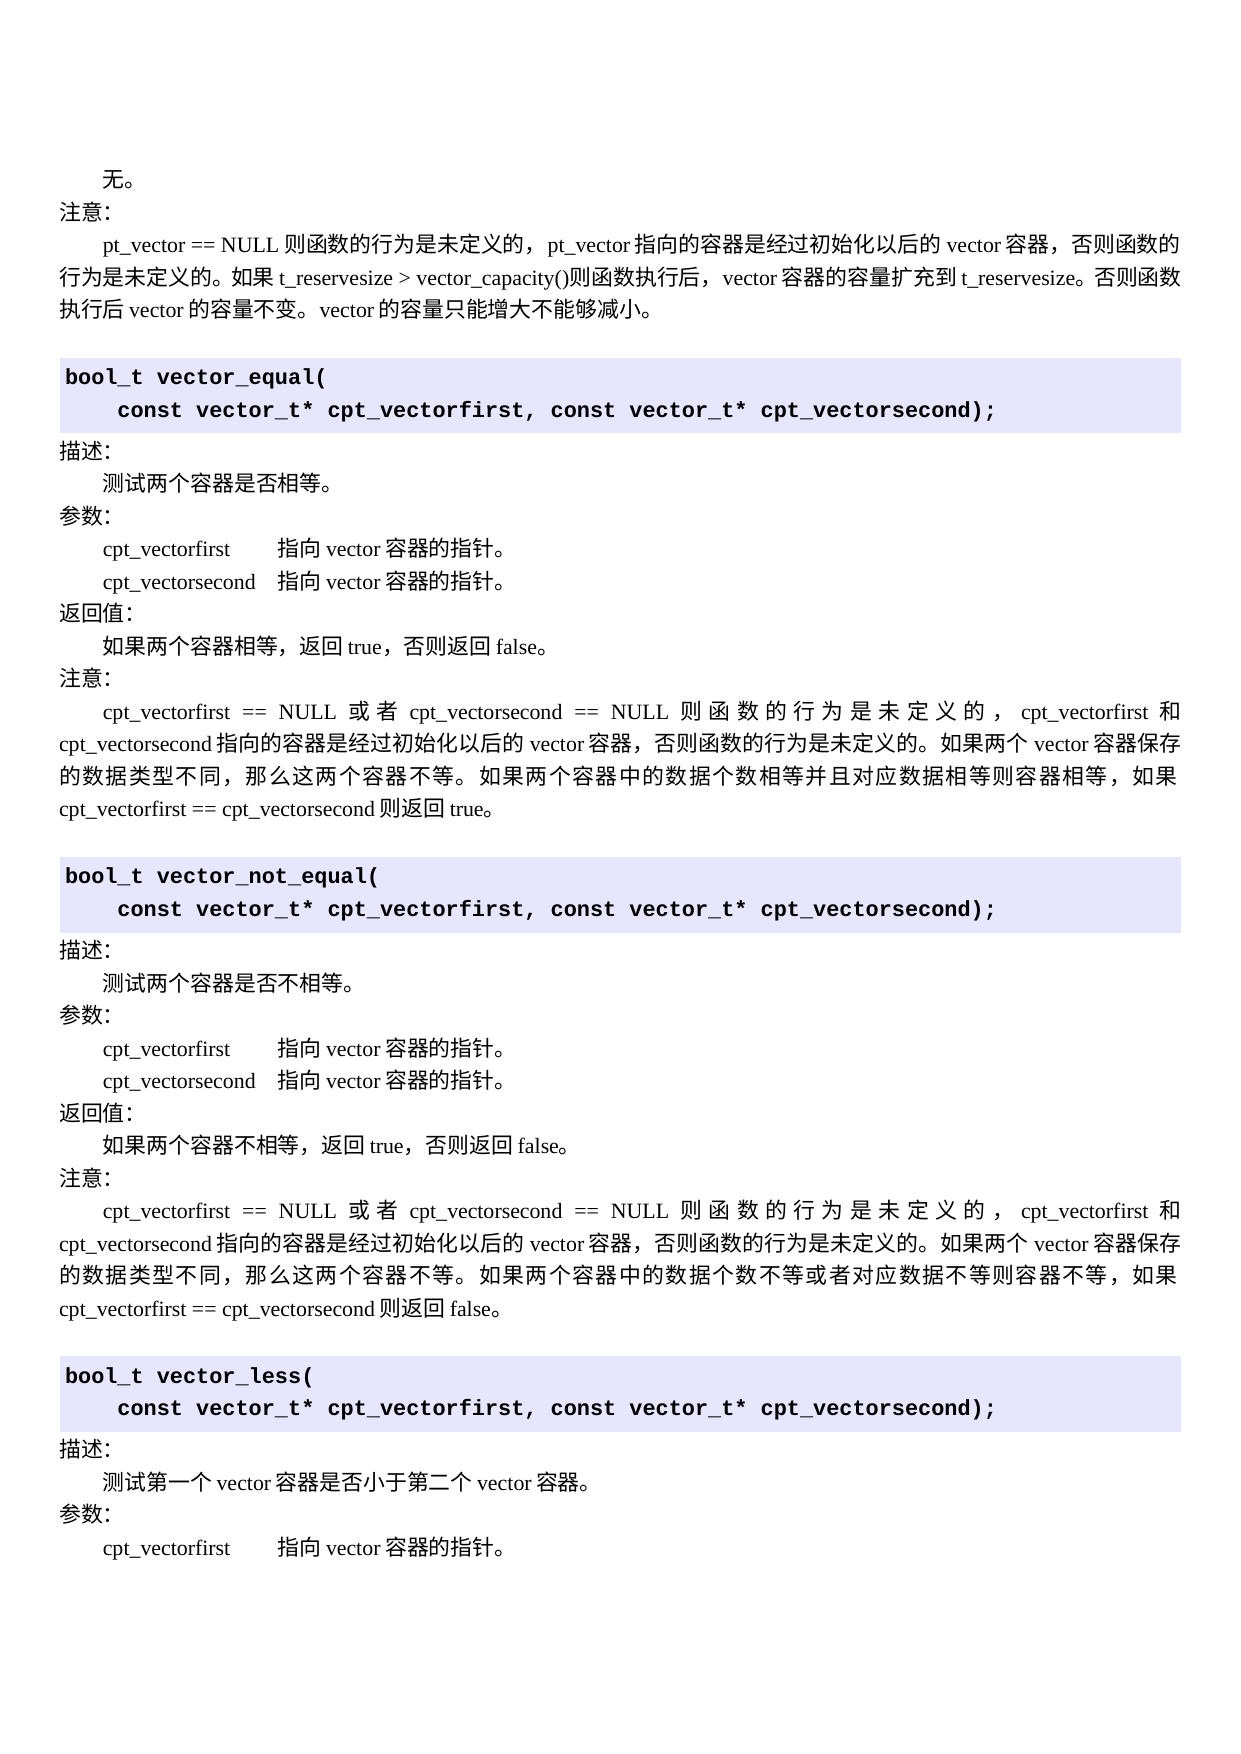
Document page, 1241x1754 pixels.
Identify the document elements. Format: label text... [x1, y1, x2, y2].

text 测试第一个vector容器是否小于第二个vector容器。 [59, 1464, 1181, 1497]
text 如果两个容器不相等，返回true，否则返回false。 [59, 1128, 1181, 1160]
text 测试两个容器是否不相等。 [59, 965, 1181, 998]
table_header bool_t vector_equal( const vector_t* cpt_vectorfirst, const vector_t* cpt_vectorsecond); [60, 358, 1181, 433]
text 注意： [59, 194, 1181, 227]
text 描述： [59, 934, 1181, 965]
text 如果两个容器相等，返回true，否则返回false。 [59, 628, 1181, 661]
text 返回值： [59, 596, 1181, 628]
text cpt_vectorfirst 指向vector容器的指针。 [59, 531, 1181, 563]
table_header bool_t vector_less( const vector_t* cpt_vectorfirst, const vector_t* cpt_vectorsecond); [60, 1356, 1181, 1432]
text cpt_vectorfirst 指向vector容器的指针。 [59, 1030, 1181, 1063]
text 描述： [59, 1433, 1181, 1464]
text 测试两个容器是否相等。 [59, 466, 1181, 498]
text 注意： [59, 661, 1181, 693]
text 参数： [59, 1497, 1181, 1529]
text 参数： [59, 998, 1181, 1030]
text 返回值： [59, 1095, 1181, 1128]
text pt_vector == NULL则函数的行为是未定义的，pt_vector指向的容器是经过初始化以后的vector容器，否则函数的行为是未定义的。如果t_reservesize > vector_capacity()则函数执行后，vector容器的容量扩充到t_reservesize。否则函数执行后vector的容量不变。vector的容量只能增大不能够减小。 [59, 227, 1181, 324]
text 描述： [59, 435, 1181, 466]
text cpt_vectorfirst == NULL或者cpt_vectorsecond == NULL则函数的行为是未定义的，cpt_vectorfirst和cpt_vectorsecond指向的容器是经过初始化以后的vector容器，否则函数的行为是未定义的。如果两个vector容器保存的数据类型不同，那么这两个容器不等。如果两个容器中的数据个数相等并且对应数据相等则容器相等，如果cpt_vectorfirst == cpt_vectorsecond则返回true。 [59, 693, 1181, 823]
text cpt_vectorsecond 指向vector容器的指针。 [59, 563, 1181, 596]
text 注意： [59, 1160, 1181, 1193]
text 无。 [59, 162, 1181, 194]
text cpt_vectorfirst 指向vector容器的指针。 [59, 1529, 1181, 1562]
text 参数： [59, 498, 1181, 531]
table_header bool_t vector_not_equal( const vector_t* cpt_vectorfirst, const vector_t* cpt_vectorsecond); [60, 857, 1181, 933]
text cpt_vectorfirst == NULL或者cpt_vectorsecond == NULL则函数的行为是未定义的，cpt_vectorfirst和cpt_vectorsecond指向的容器是经过初始化以后的vector容器，否则函数的行为是未定义的。如果两个vector容器保存的数据类型不同，那么这两个容器不等。如果两个容器中的数据个数不等或者对应数据不等则容器不等，如果cpt_vectorfirst == cpt_vectorsecond则返回false。 [59, 1193, 1181, 1323]
text cpt_vectorsecond 指向vector容器的指针。 [59, 1063, 1181, 1095]
